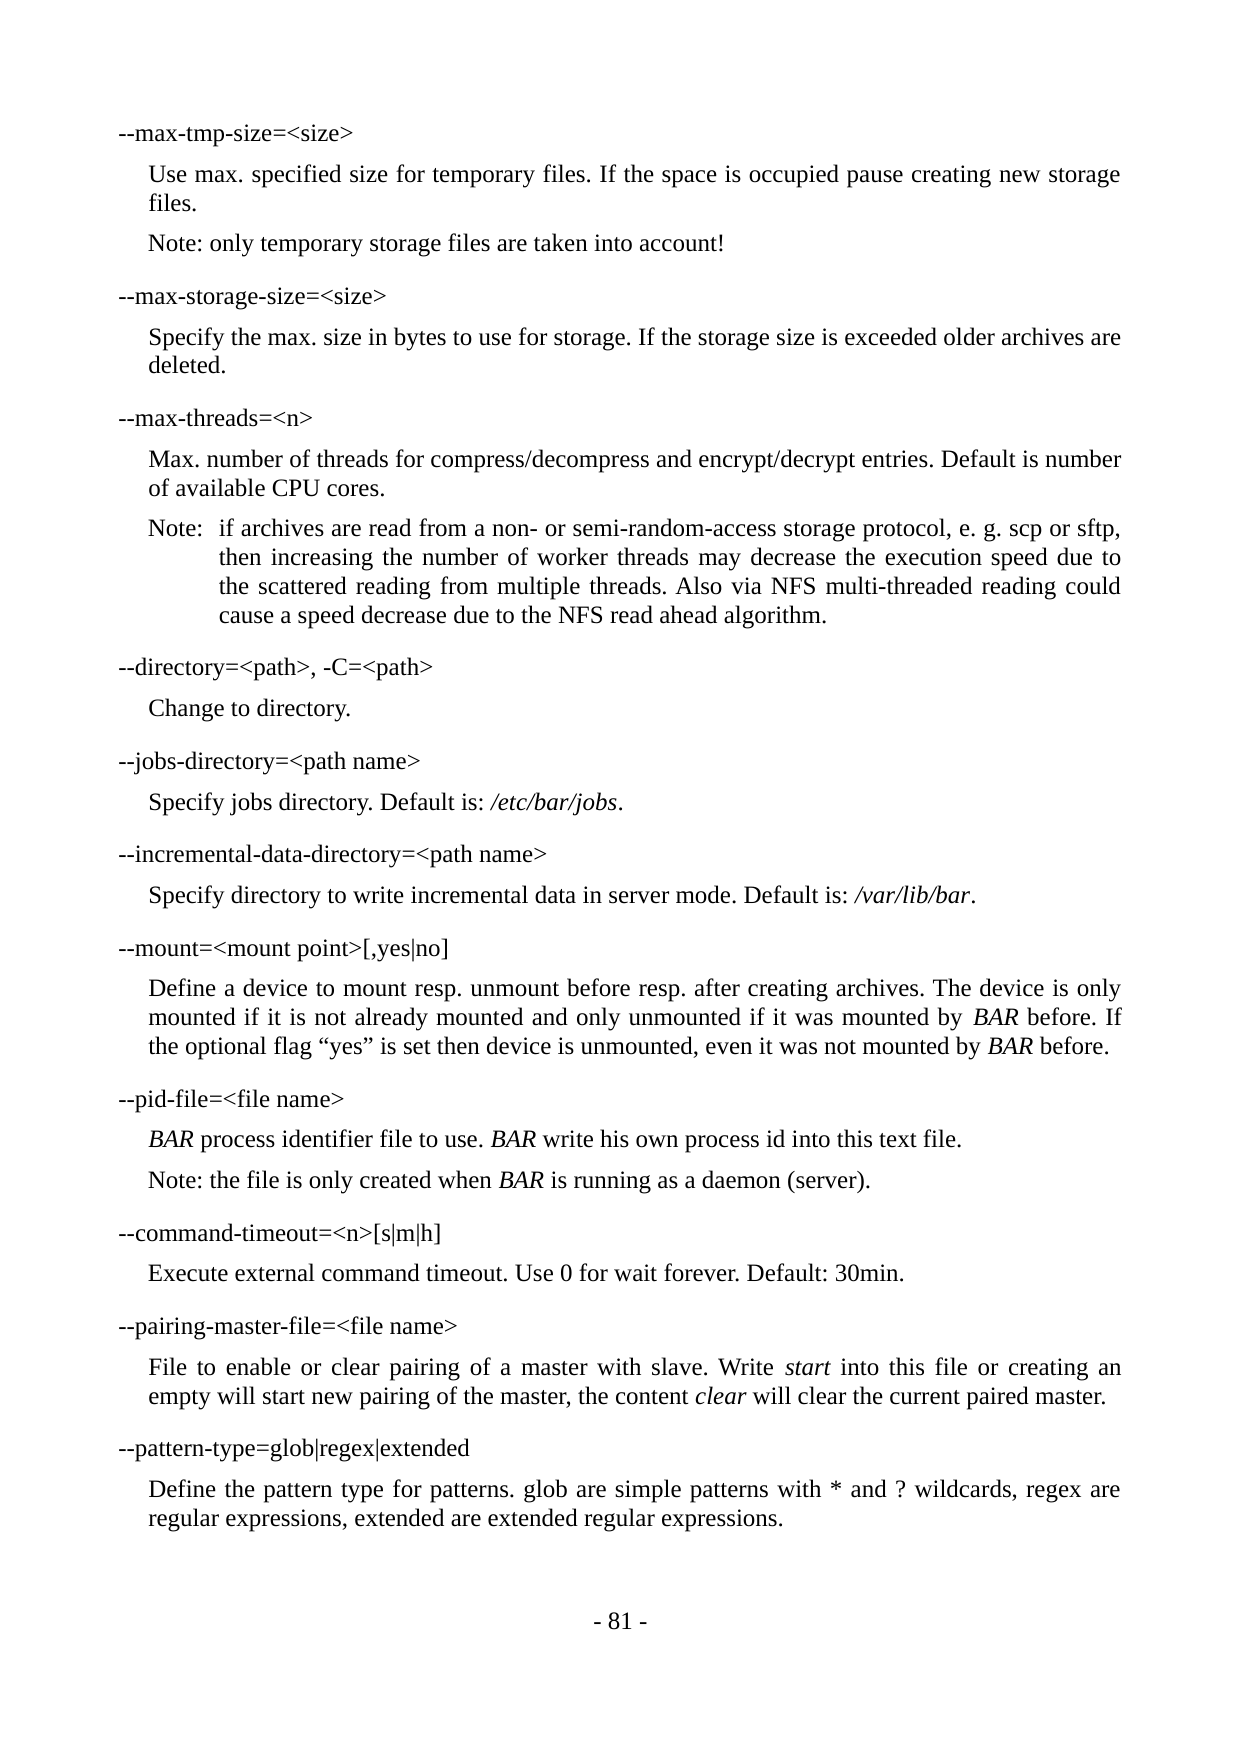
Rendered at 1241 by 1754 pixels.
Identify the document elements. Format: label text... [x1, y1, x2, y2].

text Execute external command timeout. Use 0 for wait forever. Default: 30min. [148, 1258, 1122, 1287]
title --incremental-data-directory=<path name> [118, 839, 1122, 868]
title --max-tmp-size=<size> [118, 118, 1122, 147]
title --mount=<mount point>[,yes|no] [118, 933, 1122, 961]
text Note: the file is only created when BAR is running as a daemon (server). [148, 1165, 1122, 1194]
title --pid-file=<file name> [118, 1084, 1122, 1112]
title --directory=<path>, -C=<path> [118, 652, 1122, 681]
text BAR process identifier file to use. BAR write his own process id into this text file. [148, 1124, 1122, 1153]
text Change to directory. [148, 693, 1122, 722]
title --pairing-master-file=<file name> [118, 1311, 1122, 1340]
title --max-threads=<n> [118, 403, 1122, 432]
text Define the pattern type for patterns. glob are simple patterns with * and ? wildcards, regex are regular expressions, extended are extended regular expressions. [148, 1474, 1122, 1532]
title --jobs-directory=<path name> [118, 746, 1122, 774]
text Use max. specified size for temporary files. If the space is occupied pause creating new storage files. [148, 159, 1122, 216]
text Specify jobs directory. Default is: /etc/bar/jobs. [148, 787, 1122, 815]
text File to enable or clear pairing of a master with slave. Write start into this file or creating an empty will start new pairing of the master, the content clear will clear the current paired master. [148, 1352, 1122, 1409]
title --command-timeout=<n>[s|m|h] [118, 1218, 1122, 1247]
title --max-storage-size=<size> [118, 281, 1122, 310]
text Note: only temporary storage files are taken into account! [148, 228, 1122, 257]
text Note: if archives are read from a non- or semi-random-access storage protocol, e. g. scp or sftp, then increasing the number of worker threads may decrease the execution speed due to the scattered reading from multiple threads. Also via NFS multi-threaded reading could cause a speed decrease due to the NFS read ahead algorithm. [148, 513, 1122, 628]
text Max. number of threads for compress/decompress and encrypt/decrypt entries. Default is number of available CPU cores. [148, 444, 1122, 501]
text Specify directory to write incremental data in server mode. Default is: /var/lib/bar. [148, 880, 1122, 909]
text Specify the max. size in bytes to use for storage. If the storage size is exceeded older archives are deleted. [148, 322, 1122, 379]
text Define a device to mount resp. unmount before resp. after creating archives. The device is only mounted if it is not already mounted and only unmounted if it was mounted by BAR before. If the optional flag “yes” is set then device is unmounted, even it was not mounted by BAR before. [148, 973, 1122, 1060]
title --pattern-type=glob|regex|extended [118, 1433, 1122, 1462]
